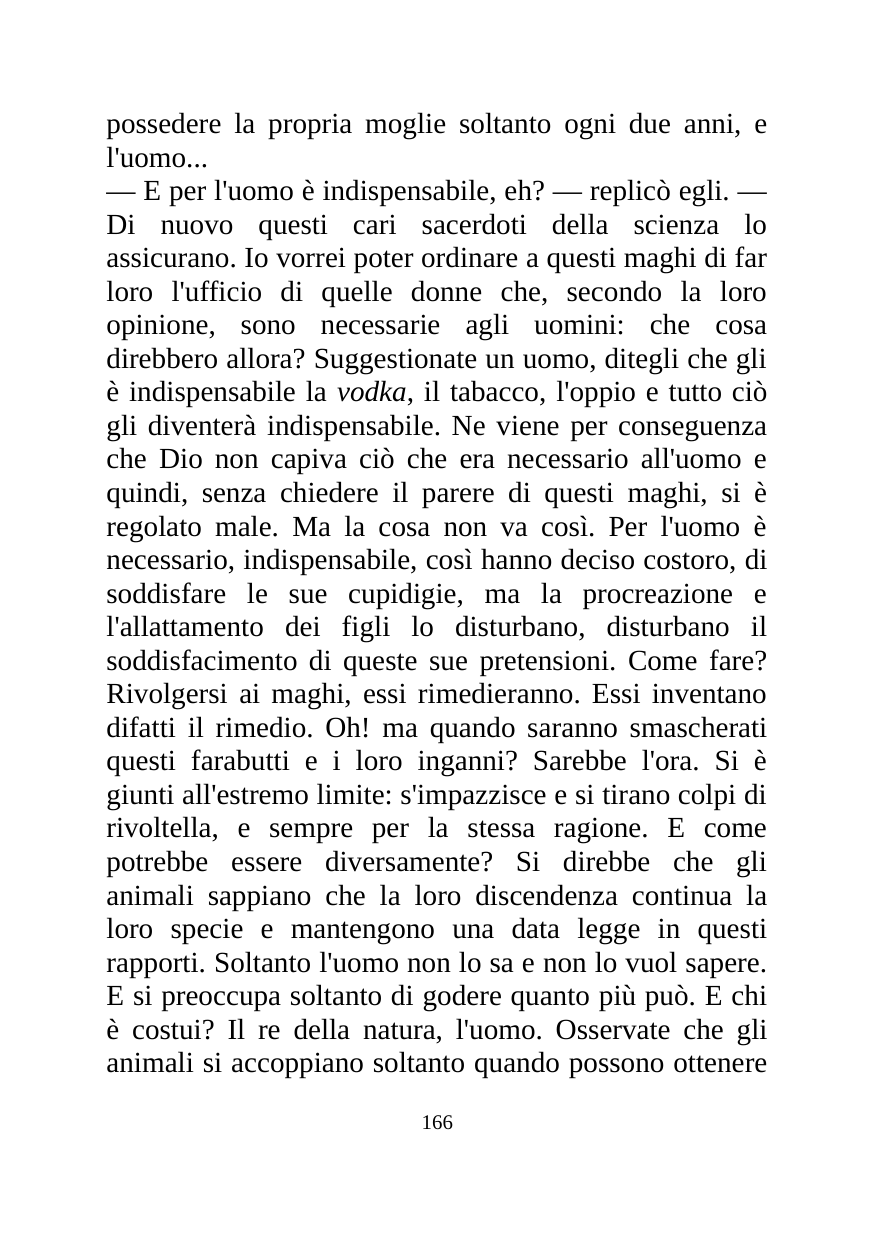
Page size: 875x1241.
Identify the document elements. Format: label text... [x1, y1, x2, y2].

text possedere la propria moglie soltanto ogni due anni, e l'uomo... [106, 106, 768, 173]
text — E per l'uomo è indispensabile, eh? — replicò egli. — Di nuovo questi cari sacerdoti della scienza lo assicurano. Io vorrei poter ordinare a questi maghi di far loro l'ufficio di quelle donne che, secondo la loro opinione, sono necessarie agli uomini: che cosa direbbero allora? Suggestionate un uomo, ditegli che gli è indispensabile la vodka, il tabacco, l'oppio e tutto ciò gli diventerà indispensabile. Ne viene per conseguenza che Dio non capiva ciò che era necessario all'uomo e quindi, senza chiedere il parere di questi maghi, si è regolato male. Ma la cosa non va così. Per l'uomo è necessario, indispensabile, così hanno deciso costoro, di soddisfare le sue cupidigie, ma la procreazione e l'allattamento dei figli lo disturbano, disturbano il soddisfacimento di queste sue pretensioni. Come fare? Rivolgersi ai maghi, essi rimedieranno. Essi inventano difatti il rimedio. Oh! ma quando saranno smascherati questi farabutti e i loro inganni? Sarebbe l'ora. Si è giunti all'estremo limite: s'impazzisce e si tirano colpi di rivoltella, e sempre per la stessa ragione. E come potrebbe essere diversamente? Si direbbe che gli animali sappiano che la loro discendenza continua la loro specie e mantengono una data legge in questi rapporti. Soltanto l'uomo non lo sa e non lo vuol sapere. E si preoccupa soltanto di godere quanto più può. E chi è costui? Il re della natura, l'uomo. Osservate che gli animali si accoppiano soltanto quando possono ottenere [106, 173, 768, 1079]
